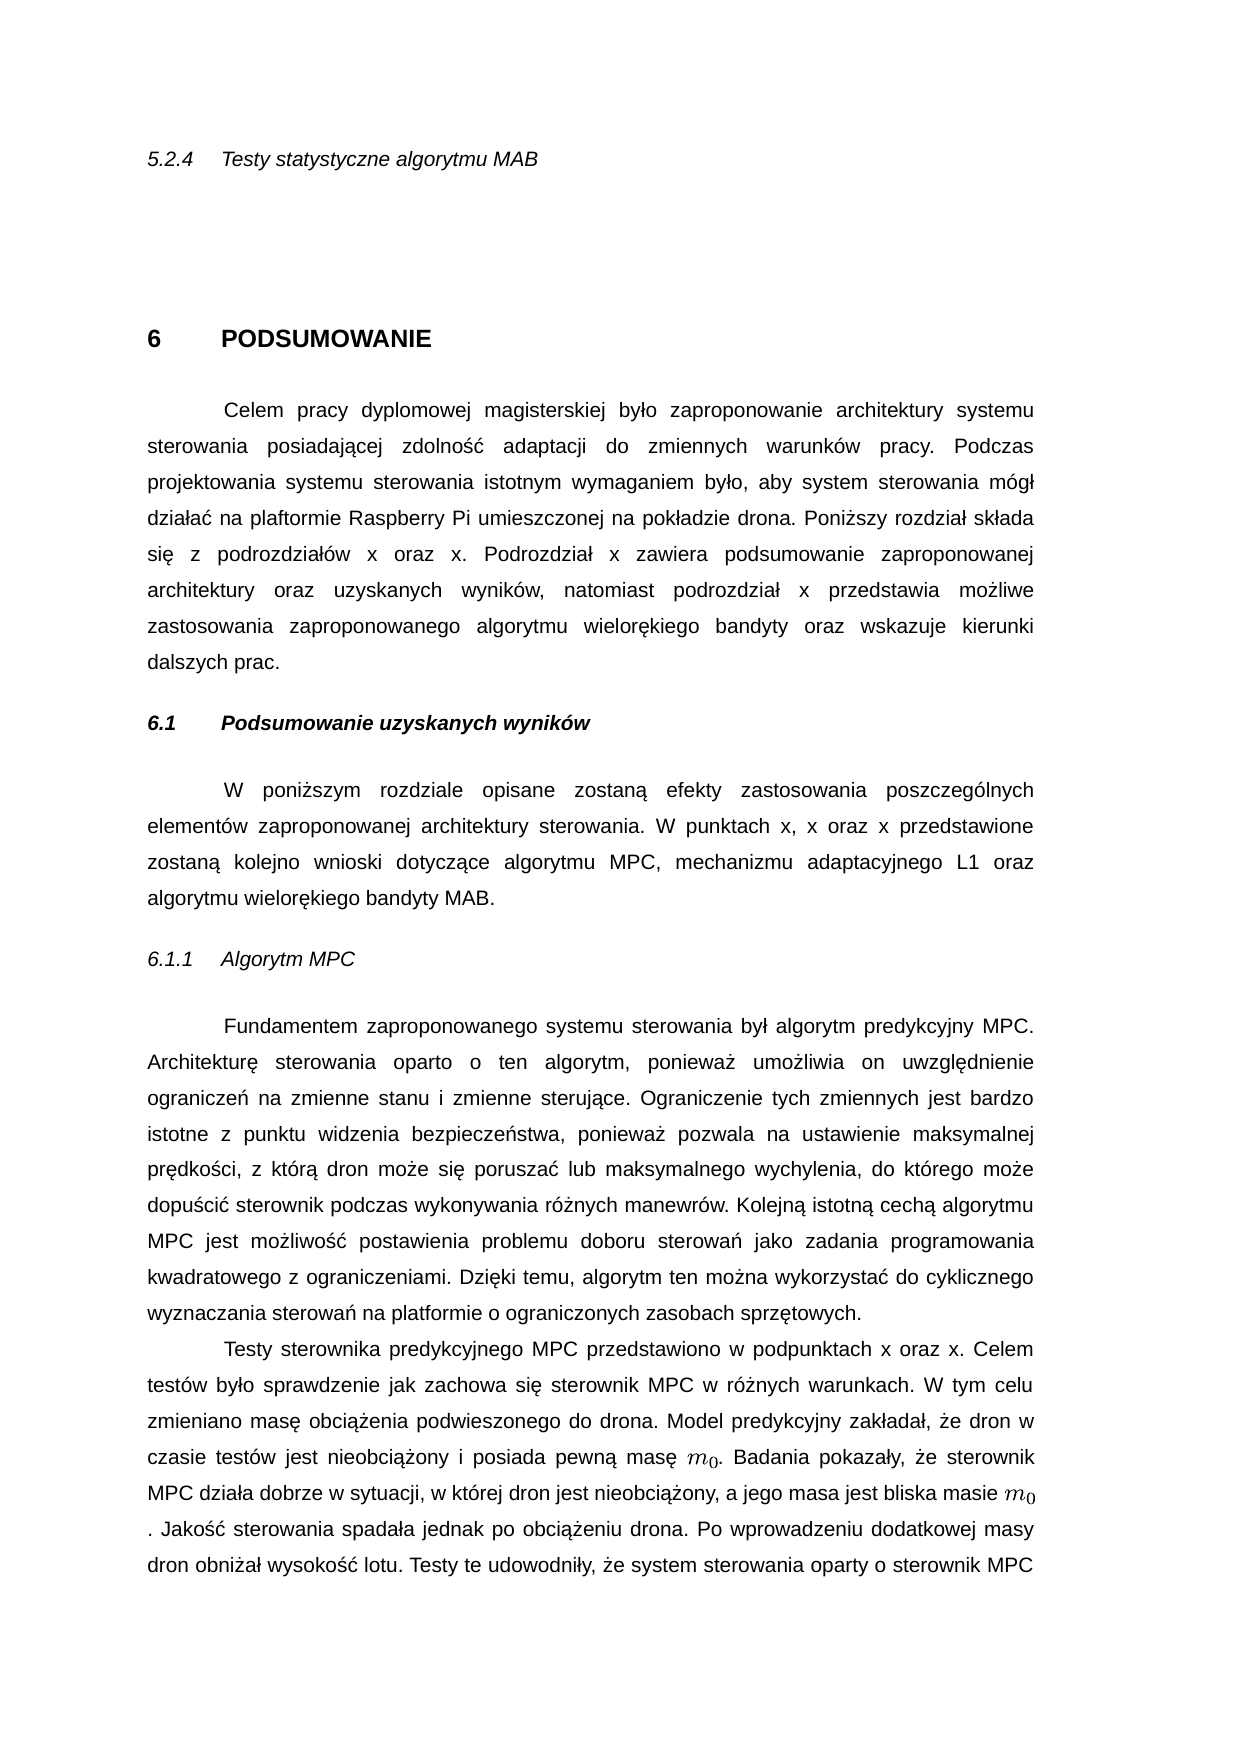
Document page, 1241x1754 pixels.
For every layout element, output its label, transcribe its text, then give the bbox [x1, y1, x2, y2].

text Celem pracy dyplomowej magisterskiej było zaproponowanie architektury systemu sterowania posiadającej zdolność adaptacji do zmiennych warunków pracy. Podczas projektowania systemu sterowania istotnym wymaganiem było, aby system sterowania mógł działać na plaftormie Raspberry Pi umieszczonej na pokładzie drona. Poniższy rozdział składa się z podrozdziałów x oraz x. Podrozdział x zawiera podsumowanie zaproponowanej architektury oraz uzyskanych wyników, natomiast podrozdział x przedstawia możliwe zastosowania zaproponowanego algorytmu wielorękiego bandyty oraz wskazuje kierunki dalszych prac. [147, 398, 1035, 673]
subtitle Podsumowanie uzyskanych wyników [147, 710, 1035, 734]
subtitle Algorytm MPC [147, 946, 1035, 970]
subtitle Testy statystyczne algorytmu MAB [147, 147, 1035, 171]
text Testy sterownika predykcyjnego MPC przedstawiono w podpunktach x oraz x. Celem testów było sprawdzenie jak zachowa się sterownik MPC w różnych warunkach. W tym celu zmieniano masę obciążenia podwieszonego do drona. Model predykcyjny zakładał, że dron w czasie testów jest nieobciążony i posiada pewną masę . Badania pokazały, że sterownik MPC działa dobrze w sytuacji, w której dron jest nieobciążony, a jego masa jest bliska masie . Jakość sterowania spadała jednak po obciążeniu drona. Po wprowadzeniu dodatkowej masy dron obniżał wysokość lotu. Testy te udowodniły, że system sterowania oparty o sterownik MPC [147, 1337, 1035, 1577]
text W poniższym rozdziale opisane zostaną efekty zastosowania poszczególnych elementów zaproponowanej architektury sterowania. W punktach x, x oraz x przedstawione zostaną kolejno wnioski dotyczące algorytmu MPC, mechanizmu adaptacyjnego L1 oraz algorytmu wielorękiego bandyty MAB. [147, 778, 1035, 909]
text Fundamentem zaproponowanego systemu sterowania był algorytm predykcyjny MPC. Architekturę sterowania oparto o ten algorytm, ponieważ umożliwia on uwzględnienie ograniczeń na zmienne stanu i zmienne sterujące. Ograniczenie tych zmiennych jest bardzo istotne z punktu widzenia bezpieczeństwa, ponieważ pozwala na ustawienie maksymalnej prędkości, z którą dron może się poruszać lub maksymalnego wychylenia, do którego może dopuścić sterownik podczas wykonywania różnych manewrów. Kolejną istotną cechą algorytmu MPC jest możliwość postawienia problemu doboru sterowań jako zadania programowania kwadratowego z ograniczeniami. Dzięki temu, algorytm ten można wykorzystać do cyklicznego wyznaczania sterowań na platformie o ograniczonych zasobach sprzętowych. [147, 1013, 1035, 1325]
subtitle Podsumowanie [147, 323, 1035, 352]
